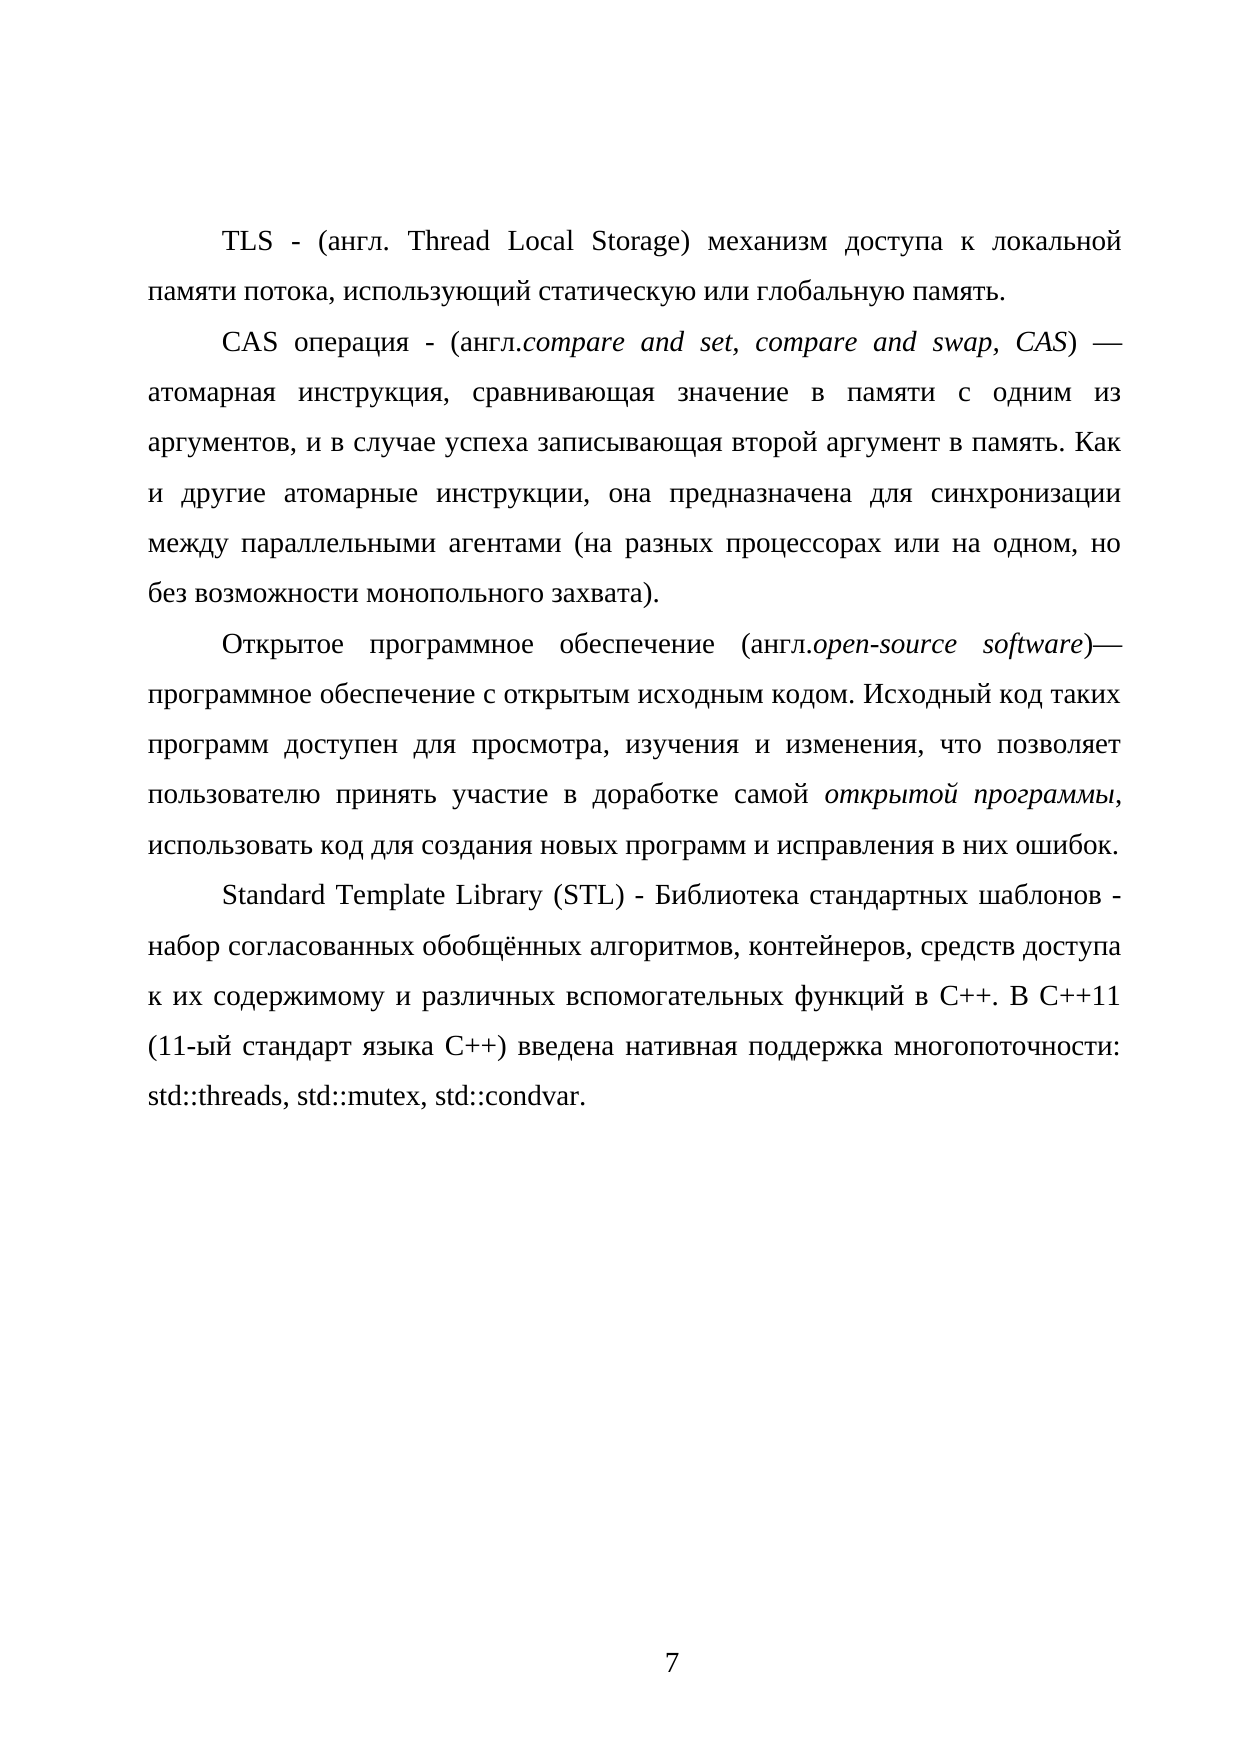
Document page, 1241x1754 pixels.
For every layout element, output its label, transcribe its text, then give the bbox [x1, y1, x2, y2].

text Открытое программное обеспечение (англ.open-source software)— программное обеспечение с открытым исходным кодом. Исходный код таких программ доступен для просмотра, изучения и изменения, что позволяет пользователю принять участие в доработке самой открытой программы, использовать код для создания новых программ и исправления в них ошибок. [148, 626, 1122, 861]
text TLS - (англ. Thread Local Storage) механизм доступа к локальной памяти потока, использующий статическую или глобальную память. [148, 223, 1122, 307]
text Standard Template Library (STL) - Библиотека стандартных шаблонов - набор согласованных обобщённых алгоритмов, контейнеров, средств доступа к их содержимому и различных вспомогательных функций в C++. В С++11 (11-ый стандарт языка С++) введена нативная поддержка многопоточности: std::threads, std::mutex, std::condvar. [148, 877, 1122, 1112]
text CAS операция - (англ.compare and set, compare and swap, CAS) — атомарная инструкция, сравнивающая значение в памяти с одним из аргументов, и в случае успеха записывающая второй аргумент в память. Как и другие атомарные инструкции, она предназначена для синхронизации между параллельными агентами (на разных процессорах или на одном, но без возможности монопольного захвата). [148, 324, 1122, 609]
